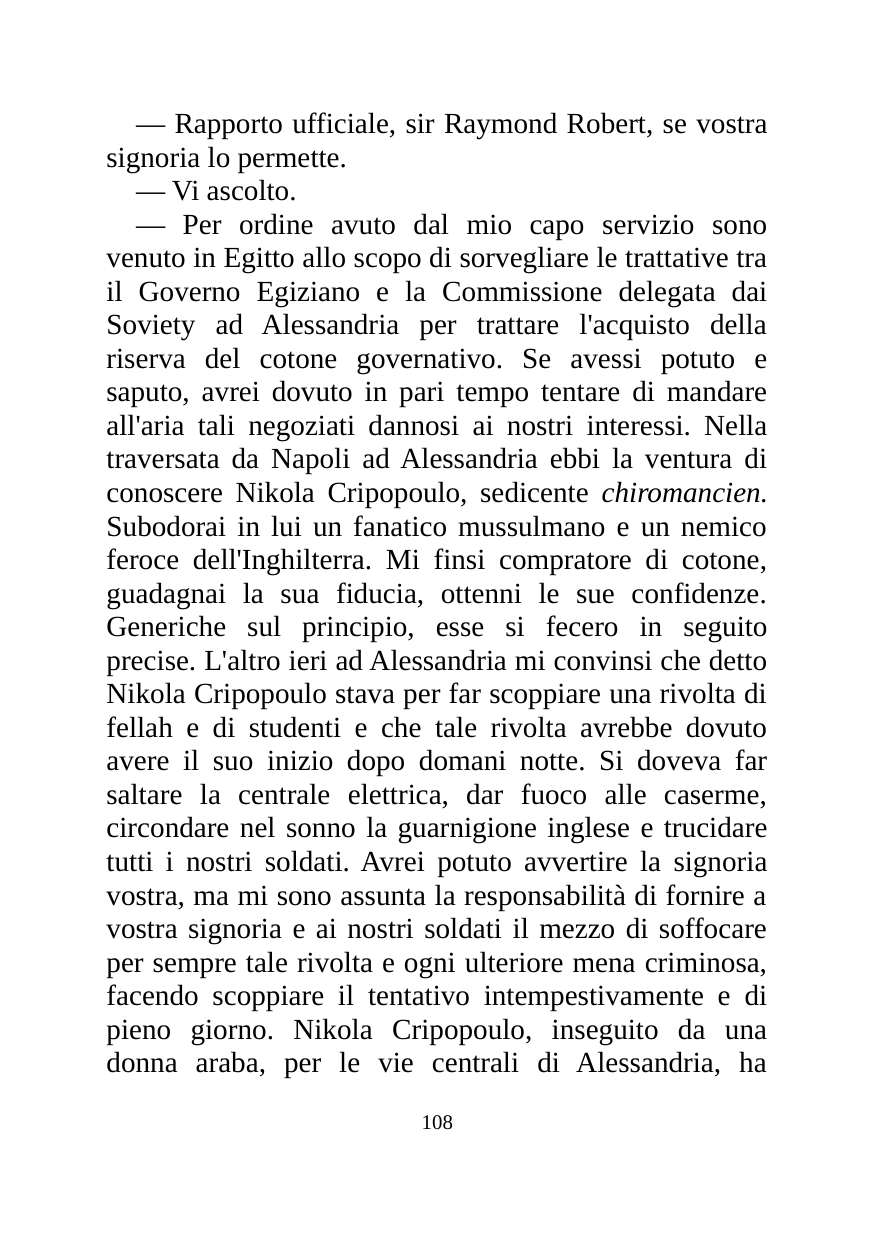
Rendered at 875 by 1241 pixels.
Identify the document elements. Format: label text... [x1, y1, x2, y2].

text — Rapporto ufficiale, sir Raymond Robert, se vostra signoria lo permette. [106, 106, 768, 173]
text — Per ordine avuto dal mio capo servizio sono venuto in Egitto allo scopo di sorvegliare le trattative tra il Governo Egiziano e la Commissione delegata dai Soviety ad Alessandria per trattare l'acquisto della riserva del cotone governativo. Se avessi potuto e saputo, avrei dovuto in pari tempo tentare di mandare all'aria tali negoziati dannosi ai nostri interessi. Nella traversata da Napoli ad Alessandria ebbi la ventura di conoscere Nikola Cripopoulo, sedicente chiromancien. Subodorai in lui un fanatico mussulmano e un nemico feroce dell'Inghilterra. Mi finsi compratore di cotone, guadagnai la sua fiducia, ottenni le sue confidenze. Generiche sul principio, esse si fecero in seguito precise. L'altro ieri ad Alessandria mi convinsi che detto Nikola Cripopoulo stava per far scoppiare una rivolta di fellah e di studenti e che tale rivolta avrebbe dovuto avere il suo inizio dopo domani notte. Si doveva far saltare la centrale elettrica, dar fuoco alle caserme, circondare nel sonno la guarnigione inglese e trucidare tutti i nostri soldati. Avrei potuto avvertire la signoria vostra, ma mi sono assunta la responsabilità di fornire a vostra signoria e ai nostri soldati il mezzo di soffocare per sempre tale rivolta e ogni ulteriore mena criminosa, facendo scoppiare il tentativo intempestivamente e di pieno giorno. Nikola Cripopoulo, inseguito da una donna araba, per le vie centrali di Alessandria, ha [106, 207, 768, 1079]
text — Vi ascolto. [106, 173, 768, 207]
